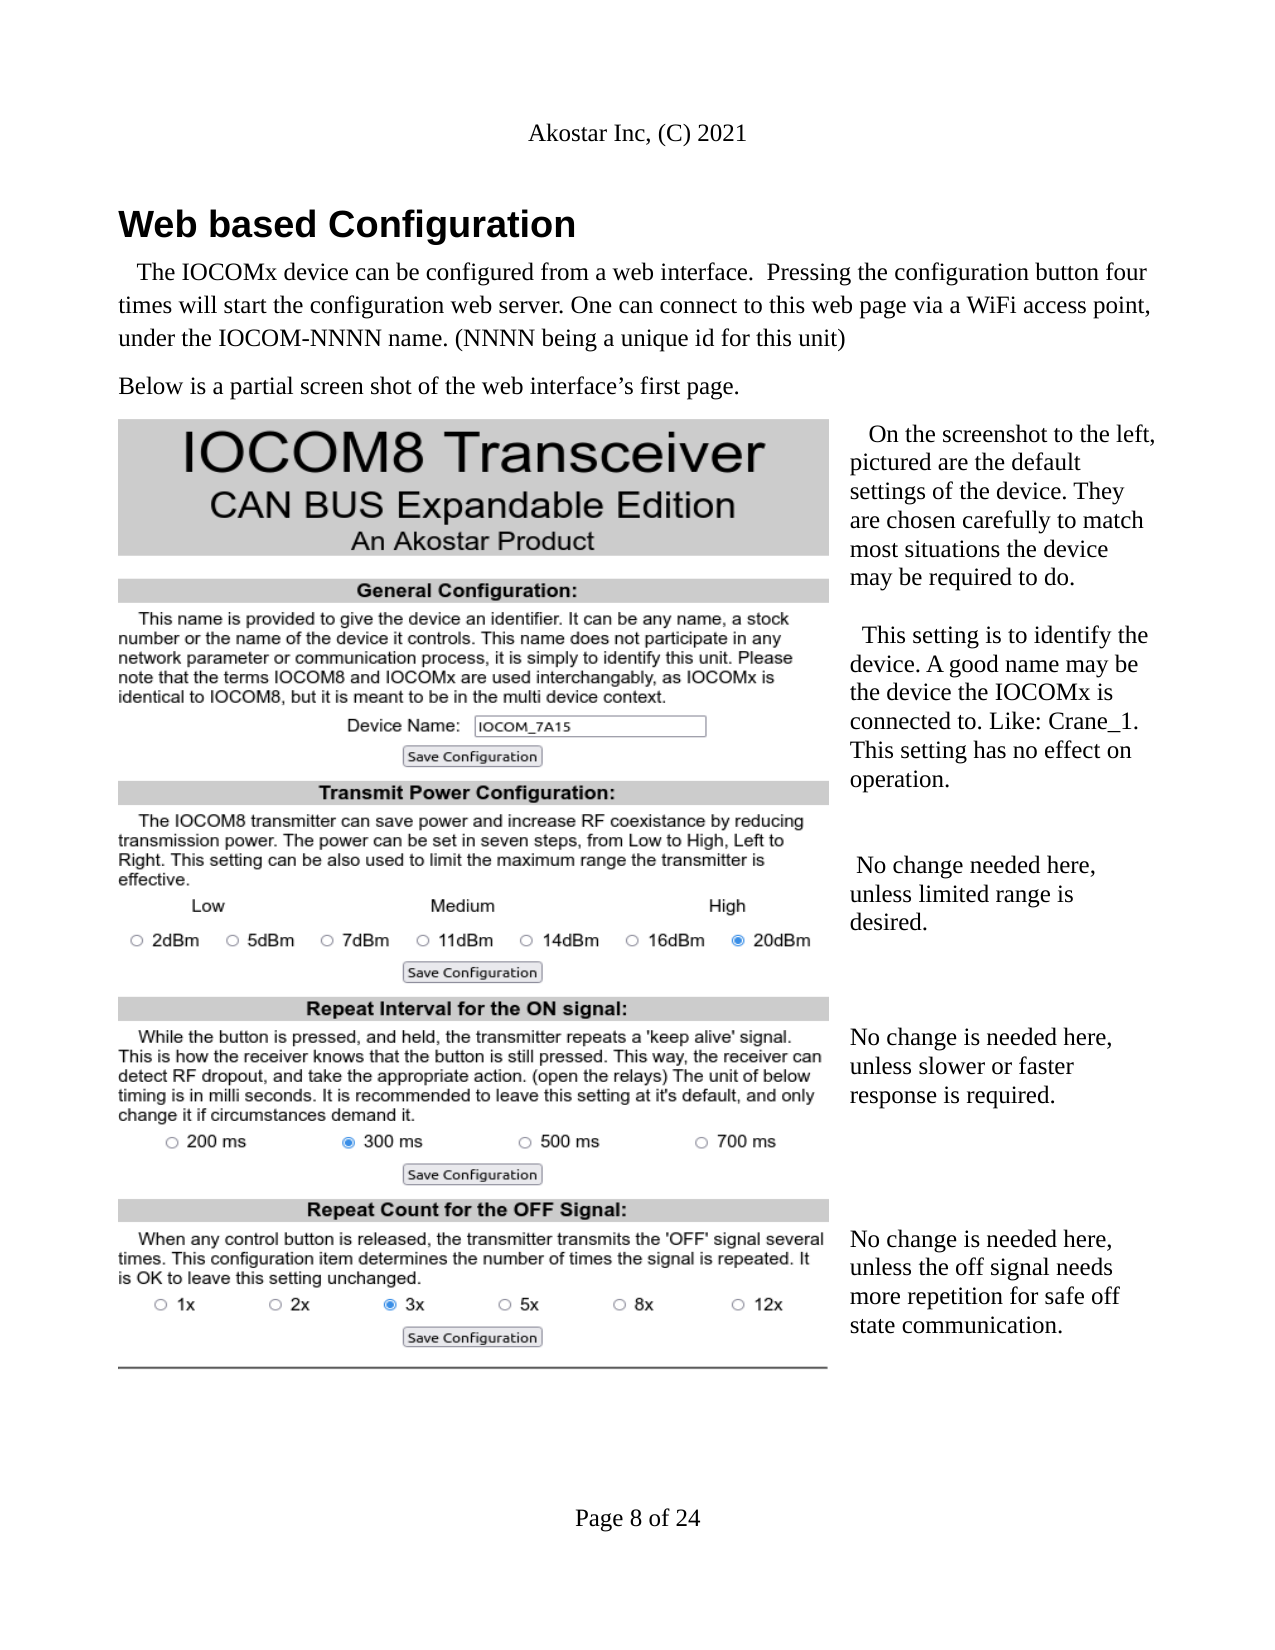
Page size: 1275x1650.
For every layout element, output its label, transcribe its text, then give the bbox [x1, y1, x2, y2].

table_header [829, 419, 849, 1375]
text The IOCOMx device can be configured from a web interface. Pressing the configuration button four times will start the configuration web server. One can connect to this web page via a WiFi access point, under the IOCOM-NNNN name. (NNNN being a unique id for this unit) [118, 257, 1157, 352]
text Below is a partial screen shot of the web interface’s first page. [118, 371, 1157, 400]
table_header On the screenshot to the left, pictured are the default settings of the device. They are chosen carefully to match most situations the device may be required to do. This setting is to identify the device. A good name may be the device the IOCOMx is connected to. Like: Crane_1. This setting has no effect on operation. No change needed here, unless limited range is desired. No change is needed here, unless slower or faster response is required. No change is needed here, unless the off signal needs more repetition for safe off state communication. [850, 419, 1157, 1375]
subtitle Web based Configuration [118, 201, 1157, 245]
picture [118, 418, 829, 1376]
